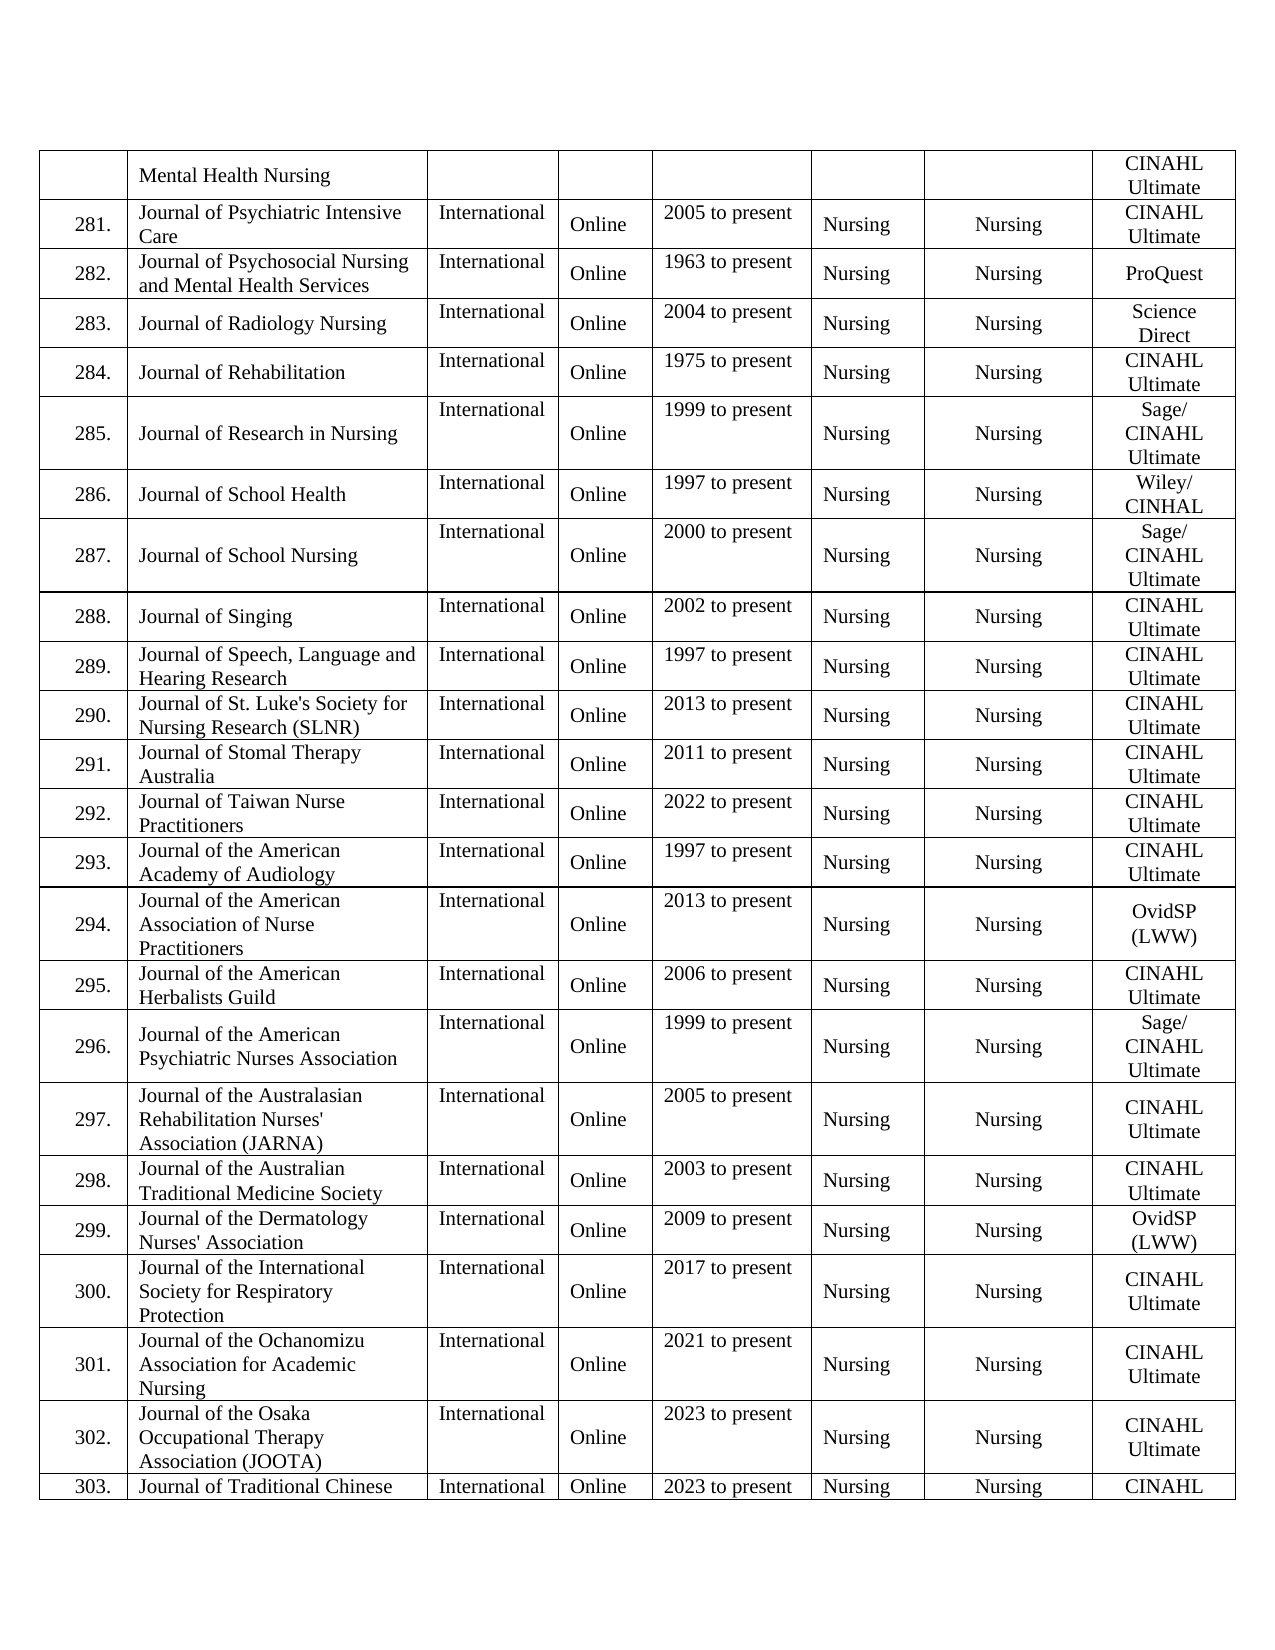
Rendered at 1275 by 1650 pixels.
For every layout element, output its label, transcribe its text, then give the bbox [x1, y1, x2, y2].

table_cell CINAHL Ultimate [1093, 789, 1235, 837]
table_cell Nursing [925, 299, 1092, 347]
table_cell Online [559, 838, 652, 886]
table_cell 2023 to present [653, 1401, 811, 1473]
table_cell Nursing [925, 593, 1092, 641]
table_cell 2005 to present [653, 200, 811, 248]
table_cell Nursing [812, 249, 924, 297]
table_cell Nursing [812, 1010, 924, 1082]
table_cell [925, 151, 1092, 199]
table_cell International [428, 1010, 558, 1082]
table_cell Nursing [925, 1206, 1092, 1254]
table_cell [40, 470, 127, 518]
table_cell Nursing [925, 397, 1092, 469]
table_cell Online [559, 200, 652, 248]
table_cell Nursing [812, 1401, 924, 1473]
table_cell Nursing [812, 888, 924, 960]
table_cell Journal of Traditional Chinese [128, 1474, 427, 1498]
table_cell Journal of St. Luke's Society for Nursing Research (SLNR) [128, 691, 427, 739]
table_cell CINAHL Ultimate [1093, 1083, 1235, 1155]
table_cell Nursing [812, 691, 924, 739]
table_cell CINAHL Ultimate [1093, 838, 1235, 886]
table_cell CINAHL Ultimate [1093, 593, 1235, 641]
table_cell [40, 888, 127, 960]
table_cell CINAHL Ultimate [1093, 1156, 1235, 1204]
table_cell [40, 593, 127, 641]
table_cell [40, 1255, 127, 1327]
table_cell Online [559, 470, 652, 518]
table_cell Nursing [812, 470, 924, 518]
table_cell Online [559, 740, 652, 788]
table_cell Online [559, 519, 652, 591]
table_cell International [428, 961, 558, 1009]
table_cell Wiley/ CINHAL [1093, 470, 1235, 518]
table_cell Journal of the American Herbalists Guild [128, 961, 427, 1009]
table_cell International [428, 1255, 558, 1327]
table_cell CINAHL Ultimate [1093, 1328, 1235, 1400]
table_cell Journal of the Ochanomizu Association for Academic Nursing [128, 1328, 427, 1400]
table_cell International [428, 642, 558, 690]
table_cell International [428, 519, 558, 591]
table_cell [40, 1328, 127, 1400]
table_cell Nursing [812, 348, 924, 396]
table_cell Journal of the American Psychiatric Nurses Association [128, 1010, 427, 1082]
table_cell Sage/CINAHL Ultimate [1093, 1010, 1235, 1082]
table_cell [40, 1206, 127, 1254]
table_cell Nursing [812, 961, 924, 1009]
table_cell Online [559, 1156, 652, 1204]
table_cell Online [559, 1401, 652, 1473]
table_cell 2009 to present [653, 1206, 811, 1254]
table_cell Nursing [812, 1083, 924, 1155]
table_cell Nursing [812, 397, 924, 469]
table_cell [40, 519, 127, 591]
table_cell [40, 1156, 127, 1204]
table_cell Online [559, 593, 652, 641]
table_cell 2006 to present [653, 961, 811, 1009]
table_cell Nursing [925, 1401, 1092, 1473]
table_cell Science Direct [1093, 299, 1235, 347]
table_cell [653, 151, 811, 199]
table_cell Mental Health Nursing [128, 151, 427, 199]
table_cell Journal of the Dermatology Nurses' Association [128, 1206, 427, 1254]
table_cell CINAHL Ultimate [1093, 151, 1235, 199]
table_cell Nursing [925, 348, 1092, 396]
table_cell Nursing [812, 740, 924, 788]
table_cell [40, 397, 127, 469]
table_cell International [428, 1474, 558, 1498]
table_cell CINAHL Ultimate [1093, 642, 1235, 690]
table_cell CINAHL [1093, 1474, 1235, 1498]
table_cell Nursing [812, 642, 924, 690]
table_cell Journal of Psychiatric Intensive Care [128, 200, 427, 248]
table_cell Online [559, 1328, 652, 1400]
table_cell Nursing [812, 789, 924, 837]
table_cell Nursing [925, 249, 1092, 297]
table_cell Journal of Stomal Therapy Australia [128, 740, 427, 788]
table_cell Online [559, 1083, 652, 1155]
table_cell 2013 to present [653, 691, 811, 739]
table_cell Nursing [812, 1328, 924, 1400]
table_cell [40, 789, 127, 837]
table_cell 1963 to present [653, 249, 811, 297]
table_cell International [428, 299, 558, 347]
table_cell [40, 1010, 127, 1082]
table_cell International [428, 888, 558, 960]
table_cell 2003 to present [653, 1156, 811, 1204]
table_cell 2011 to present [653, 740, 811, 788]
table_cell Nursing [925, 1474, 1092, 1498]
table_cell Nursing [812, 593, 924, 641]
table_cell Journal of the Australasian Rehabilitation Nurses' Association (JARNA) [128, 1083, 427, 1155]
table_cell Nursing [925, 961, 1092, 1009]
table_cell International [428, 1206, 558, 1254]
table_cell Nursing [925, 838, 1092, 886]
table_cell 2000 to present [653, 519, 811, 591]
table_cell International [428, 249, 558, 297]
table_cell International [428, 593, 558, 641]
table_cell 2002 to present [653, 593, 811, 641]
table_cell Nursing [925, 1083, 1092, 1155]
table_cell Online [559, 1474, 652, 1498]
table_cell 2021 to present [653, 1328, 811, 1400]
table_cell Online [559, 1255, 652, 1327]
table_cell Online [559, 642, 652, 690]
table_cell CINAHL Ultimate [1093, 1401, 1235, 1473]
table_cell Journal of Singing [128, 593, 427, 641]
table_cell OvidSP (LWW) [1093, 888, 1235, 960]
table_cell 1999 to present [653, 397, 811, 469]
table_cell Online [559, 1206, 652, 1254]
table_cell [40, 299, 127, 347]
table_cell Sage/CINAHL Ultimate [1093, 519, 1235, 591]
table_cell Online [559, 691, 652, 739]
table_cell [40, 642, 127, 690]
table_cell Nursing [925, 200, 1092, 248]
table_cell CINAHL Ultimate [1093, 348, 1235, 396]
table_cell Nursing [925, 691, 1092, 739]
table_cell Nursing [812, 519, 924, 591]
table_cell 2005 to present [653, 1083, 811, 1155]
table_cell Online [559, 789, 652, 837]
table_cell Journal of the American Academy of Audiology [128, 838, 427, 886]
table_cell Journal of Rehabilitation [128, 348, 427, 396]
table_cell [40, 1083, 127, 1155]
table_cell [40, 1474, 127, 1498]
table_cell [40, 961, 127, 1009]
table_cell Nursing [812, 1206, 924, 1254]
table_cell 2023 to present [653, 1474, 811, 1498]
table_cell International [428, 1328, 558, 1400]
table_cell [40, 200, 127, 248]
table_cell Journal of the American Association of Nurse Practitioners [128, 888, 427, 960]
table_cell Nursing [925, 1156, 1092, 1204]
table_cell International [428, 1083, 558, 1155]
table_cell 1999 to present [653, 1010, 811, 1082]
table_cell Online [559, 249, 652, 297]
table_cell Nursing [925, 789, 1092, 837]
table_cell Nursing [925, 888, 1092, 960]
table_cell Nursing [925, 1255, 1092, 1327]
table_cell [40, 838, 127, 886]
table_cell Online [559, 888, 652, 960]
table_cell Journal of Psychosocial Nursing and Mental Health Services [128, 249, 427, 297]
table_cell 1997 to present [653, 642, 811, 690]
table_cell CINAHL Ultimate [1093, 740, 1235, 788]
table_cell International [428, 691, 558, 739]
table_cell Online [559, 397, 652, 469]
table_cell CINAHL Ultimate [1093, 961, 1235, 1009]
table_cell Nursing [812, 1255, 924, 1327]
table_cell International [428, 348, 558, 396]
table_cell [40, 151, 127, 199]
table_cell 2013 to present [653, 888, 811, 960]
table_cell [559, 151, 652, 199]
table_cell OvidSP (LWW) [1093, 1206, 1235, 1254]
table_cell Online [559, 299, 652, 347]
table_cell Nursing [925, 1328, 1092, 1400]
table_cell Journal of Radiology Nursing [128, 299, 427, 347]
table_cell Nursing [925, 519, 1092, 591]
table_cell International [428, 1401, 558, 1473]
table_cell [40, 691, 127, 739]
table_cell International [428, 470, 558, 518]
table_cell Nursing [925, 1010, 1092, 1082]
table_cell ProQuest [1093, 249, 1235, 297]
table_cell Online [559, 1010, 652, 1082]
table_cell International [428, 397, 558, 469]
table_cell Journal of Research in Nursing [128, 397, 427, 469]
table_cell [40, 1401, 127, 1473]
table_cell [812, 151, 924, 199]
table_cell International [428, 200, 558, 248]
table_cell Online [559, 348, 652, 396]
table_cell Nursing [812, 200, 924, 248]
table_cell Journal of the Osaka Occupational Therapy Association (JOOTA) [128, 1401, 427, 1473]
table_cell [40, 249, 127, 297]
table_cell Nursing [812, 838, 924, 886]
table_cell Journal of School Health [128, 470, 427, 518]
table_cell 1975 to present [653, 348, 811, 396]
table_cell International [428, 789, 558, 837]
table_cell 2004 to present [653, 299, 811, 347]
table_cell CINAHL Ultimate [1093, 200, 1235, 248]
table_cell Journal of School Nursing [128, 519, 427, 591]
table_cell Journal of the Australian Traditional Medicine Society [128, 1156, 427, 1204]
table_cell International [428, 1156, 558, 1204]
table_cell Journal of Taiwan Nurse Practitioners [128, 789, 427, 837]
table_cell CINAHL Ultimate [1093, 1255, 1235, 1327]
table_cell International [428, 838, 558, 886]
table_cell [40, 348, 127, 396]
table_cell Nursing [925, 470, 1092, 518]
table_cell Nursing [925, 740, 1092, 788]
table_cell International [428, 740, 558, 788]
table_cell 2022 to present [653, 789, 811, 837]
table_cell Online [559, 961, 652, 1009]
table_cell Nursing [812, 299, 924, 347]
table_cell CINAHL Ultimate [1093, 691, 1235, 739]
table_cell 2017 to present [653, 1255, 811, 1327]
table_cell Nursing [925, 642, 1092, 690]
table_cell Nursing [812, 1156, 924, 1204]
table_cell Journal of the International Society for Respiratory Protection [128, 1255, 427, 1327]
table_cell 1997 to present [653, 470, 811, 518]
table_cell Nursing [812, 1474, 924, 1498]
table_cell [428, 151, 558, 199]
table_cell Sage/CINAHL Ultimate [1093, 397, 1235, 469]
table_cell 1997 to present [653, 838, 811, 886]
table_cell Journal of Speech, Language and Hearing Research [128, 642, 427, 690]
table_cell [40, 740, 127, 788]
